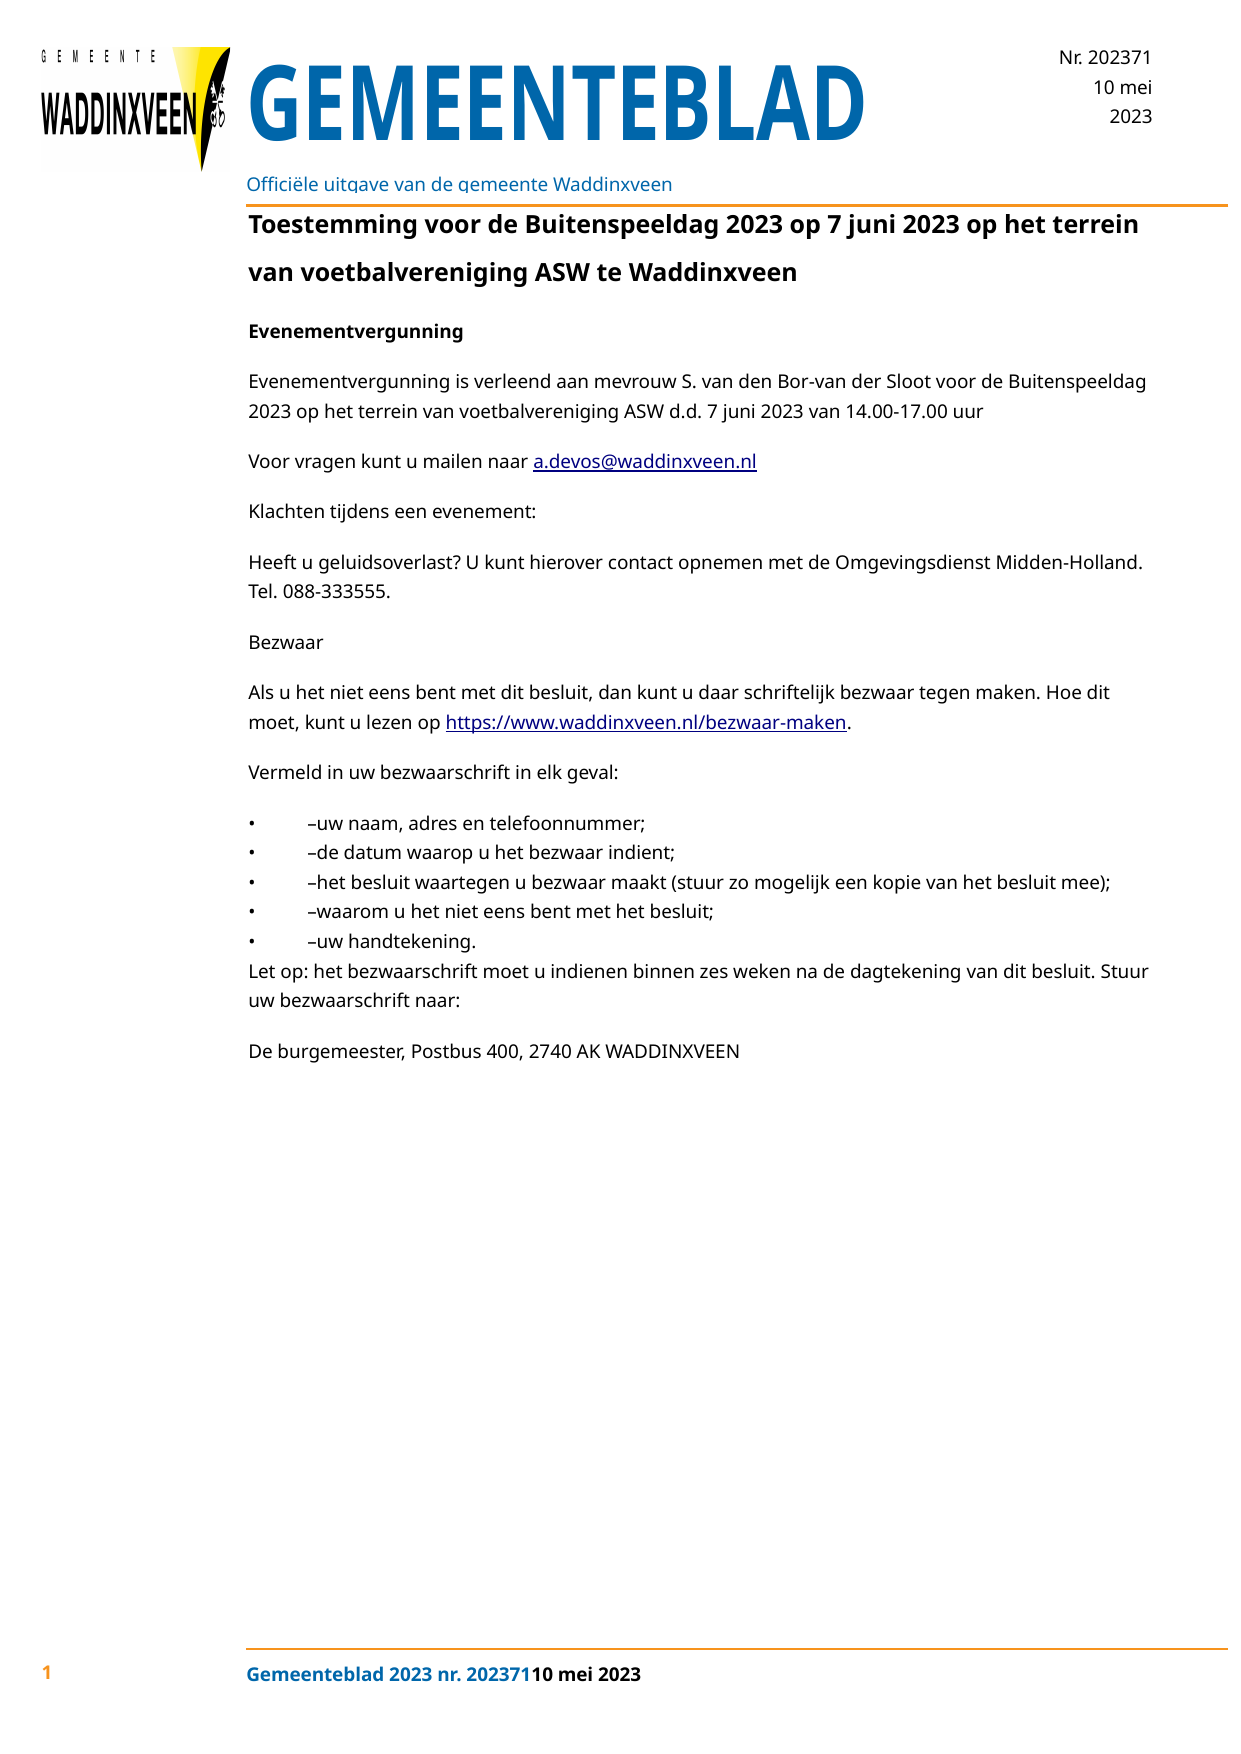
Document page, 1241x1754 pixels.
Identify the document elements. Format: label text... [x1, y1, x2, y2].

text Voor vragen kunt u mailen naar a.devos@waddinxveen.nl [248, 448, 1152, 474]
text Bezwaar [248, 629, 1152, 655]
text Evenementvergunning is verleend aan mevrouw S. van den Bor-van der Sloot voor de Buitenspeeldag 2023 op het terrein van voetbalvereniging ASW d.d. 7 juni 2023 van 14.00-17.00 uur [248, 368, 1152, 424]
text Heeft u geluidsoverlast? U kunt hierover contact opnemen met de Omgevingsdienst Midden-Holland. Tel. 088-333555. [248, 549, 1152, 604]
list –uw naam, adres en telefoonnummer; [248, 810, 1152, 836]
text De burgemeester, Postbus 400, 2740 AK WADDINXVEEN [248, 1038, 1152, 1064]
list –waarom u het niet eens bent met het besluit; [248, 899, 1152, 924]
text Evenementvergunning [248, 318, 1152, 344]
text Vermeld in uw bezwaarschrift in elk geval: [248, 759, 1152, 785]
list –het besluit waartegen u bezwaar maakt (stuur zo mogelijk een kopie van het besluit mee); [248, 869, 1152, 895]
picture [41, 47, 231, 172]
list –uw handtekening. [248, 928, 1152, 954]
text Als u het niet eens bent met dit besluit, dan kunt u daar schriftelijk bezwaar tegen maken. Hoe dit moet, kunt u lezen op https://www.waddinxveen.nl/bezwaar-maken. [248, 679, 1152, 735]
text Toestemming voor de Buitenspeeldag 2023 op 7 juni 2023 op het terrein van voetbalvereniging ASW te Waddinxveen [248, 207, 1152, 288]
text Klachten tijdens een evenement: [248, 499, 1152, 524]
text Let op: het bezwaarschrift moet u indienen binnen zes weken na de dagtekening van dit besluit. Stuur uw bezwaarschrift naar: [248, 958, 1152, 1013]
list –de datum waarop u het bezwaar indient; [248, 839, 1152, 865]
